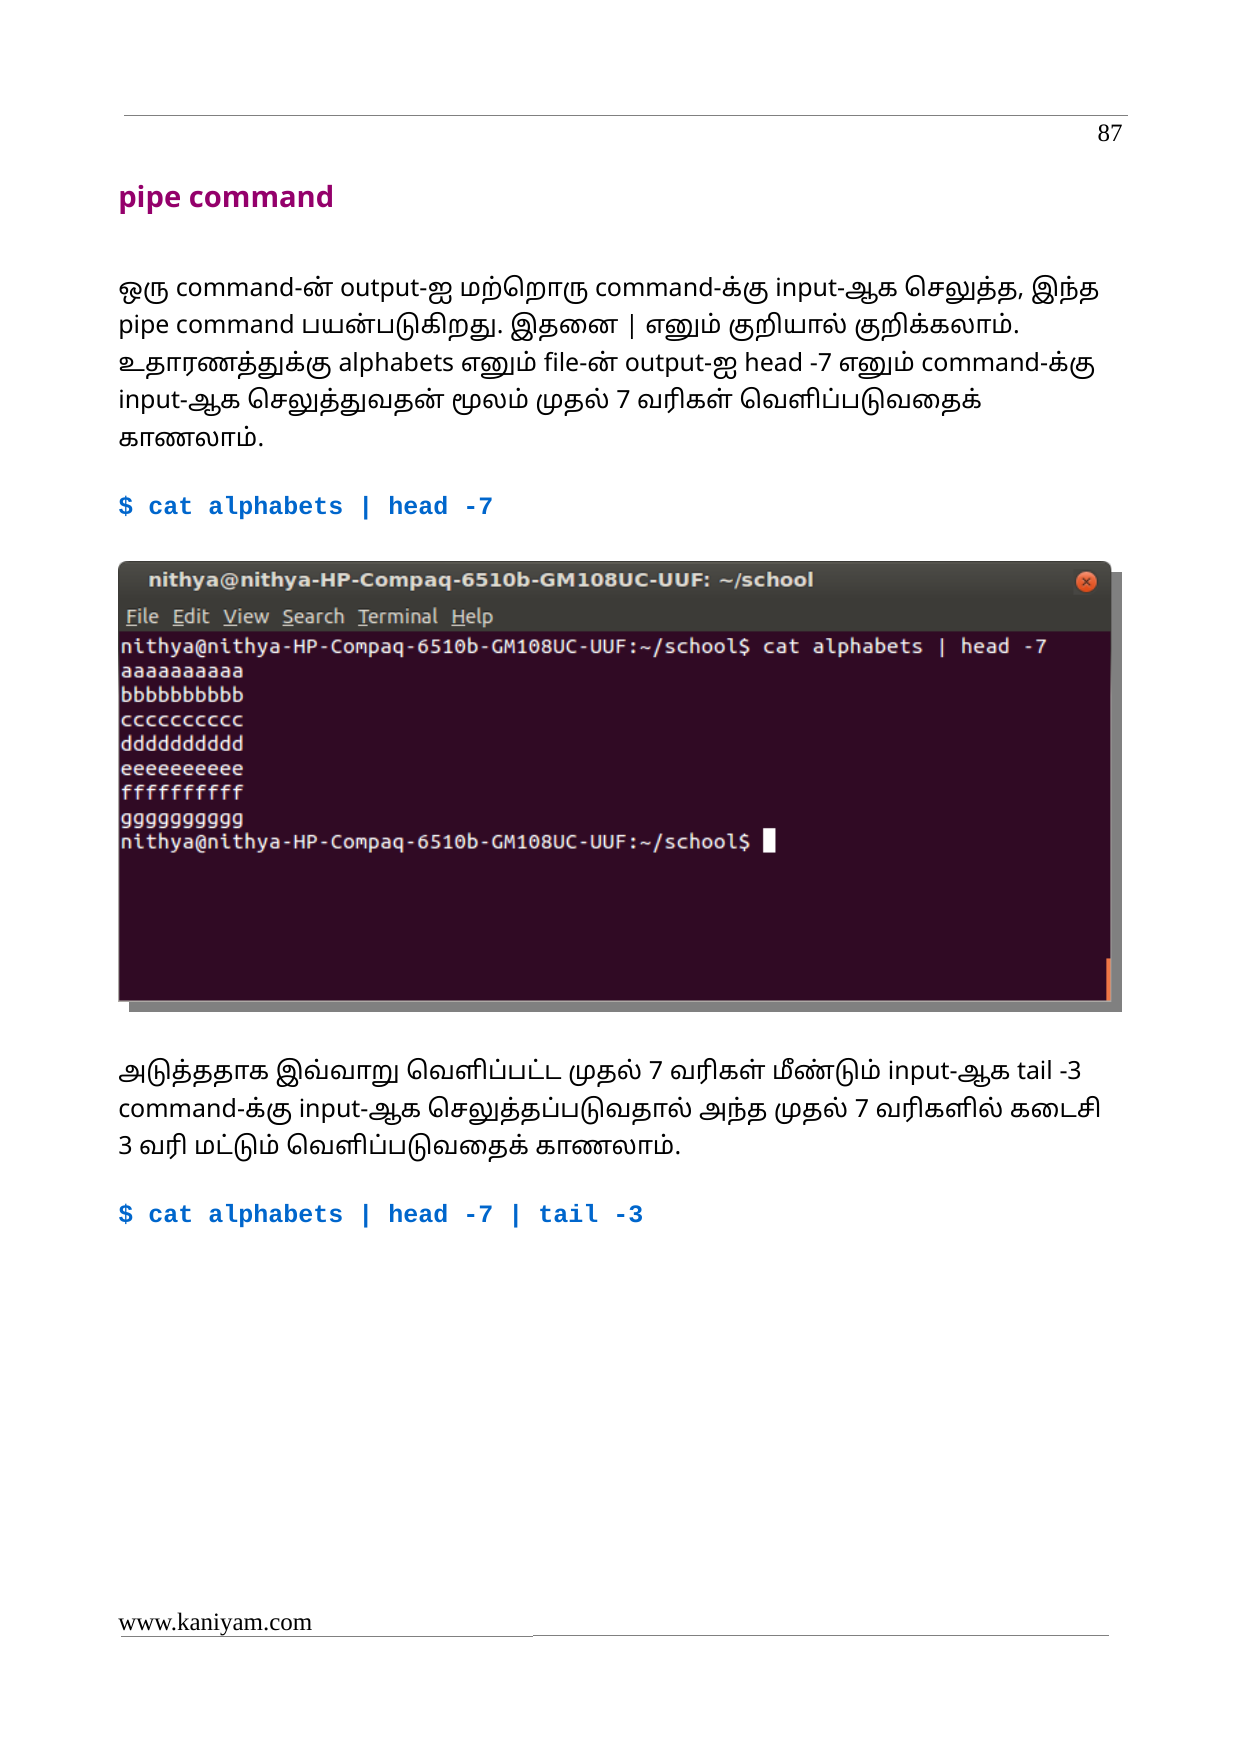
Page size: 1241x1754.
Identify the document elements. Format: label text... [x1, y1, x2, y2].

text அடுத்ததாக இவ்வாறு வெளிப்பட்ட முதல் 7 வரிகள் மீண்டும் input-ஆக tail -3 command-க்கு input-ஆக செலுத்தப்படுவதால் அந்த முதல் 7 வரிகளில் கடைசி 3 வரி மட்டும் வெளிப்படுவதைக் காணலாம். [118, 1052, 1122, 1164]
text ஒரு command-ன் output-ஐ மற்றொரு command-க்கு input-ஆக செலுத்த, இந்த pipe command பயன்படுகிறது. இதனை | எனும் குறியால் குறிக்கலாம். உதாரணத்துக்கு alphabets எனும் file-ன் output-ஐ head -7 எனும் command-க்கு input-ஆக செலுத்துவதன் மூலம் முதல் 7 வரிகள் வெளிப்படுவதைக் காணலாம். [118, 268, 1122, 456]
subtitle pipe command [118, 176, 1122, 216]
text $ cat alphabets | head -7 [118, 493, 1122, 522]
text $ cat alphabets | head -7 | tail -3 [118, 1202, 1122, 1230]
picture [118, 561, 1112, 1002]
